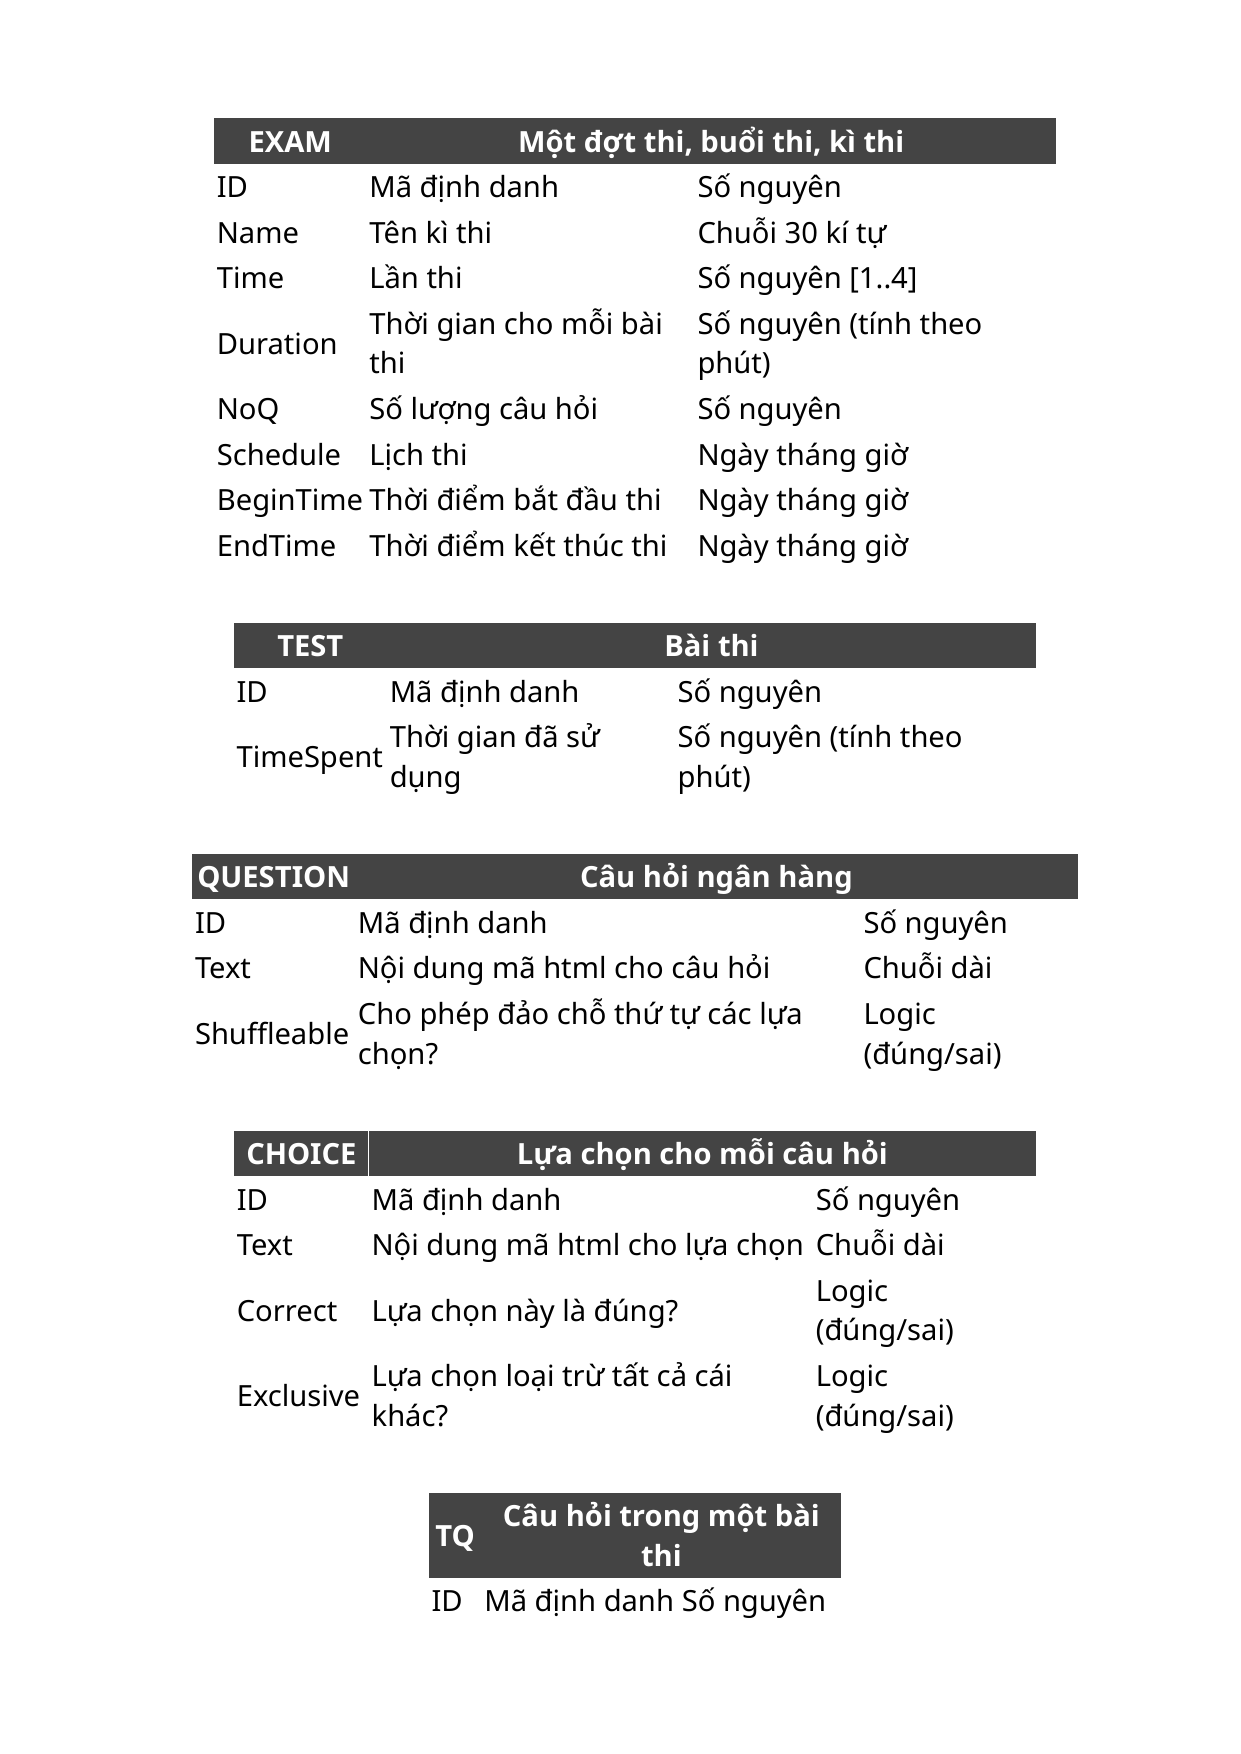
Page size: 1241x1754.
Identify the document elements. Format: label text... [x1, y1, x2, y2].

table_cell Lựa chọn này là đúng? [369, 1267, 813, 1352]
table_cell Chuỗi dài [813, 1222, 1036, 1267]
table_cell ID [234, 1176, 368, 1222]
table_cell Logic (đúng/sai) [860, 990, 1078, 1076]
table_cell Chuỗi dài [860, 945, 1078, 990]
table_cell Ngày tháng giờ [694, 522, 1056, 567]
table_cell Mã định danh [369, 1176, 813, 1222]
table_cell Số nguyên [1..4] [694, 255, 1056, 300]
table_cell Logic (đúng/sai) [813, 1352, 1036, 1437]
table_cell Mã định danh [387, 668, 674, 713]
table_header TEST [234, 623, 387, 668]
table_cell EndTime [214, 522, 366, 567]
table_header QUESTION [192, 854, 355, 899]
table_cell Time [214, 255, 366, 300]
table_cell ID [192, 899, 355, 945]
table_cell Số nguyên (tính theo phút) [694, 300, 1056, 385]
table_header Câu hỏi trong một bài thi [481, 1493, 841, 1578]
table_cell Text [234, 1222, 368, 1267]
table_cell Số nguyên [813, 1176, 1036, 1222]
table_cell Lựa chọn loại trừ tất cả cái khác? [369, 1352, 813, 1437]
table_cell ID [214, 164, 366, 209]
table_cell Correct [234, 1267, 368, 1352]
table_cell BeginTime [214, 476, 366, 522]
table_cell Mã định danh [366, 164, 694, 209]
table_cell Thời gian đã sử dụng [387, 714, 674, 799]
table_cell Schedule [214, 431, 366, 476]
table_cell Ngày tháng giờ [694, 431, 1056, 476]
table_cell Logic (đúng/sai) [813, 1267, 1036, 1352]
table_cell Cho phép đảo chỗ thứ tự các lựa chọn? [355, 990, 860, 1076]
table_cell TimeSpent [234, 714, 387, 799]
table_cell Số nguyên [675, 668, 1036, 713]
table_cell Tên kì thi [366, 209, 694, 255]
table_header Một đợt thi, buổi thi, kì thi [366, 118, 1056, 164]
table_cell Số nguyên (tính theo phút) [675, 714, 1036, 799]
table_cell Thời gian cho mỗi bài thi [366, 300, 694, 385]
table_header TQ [429, 1493, 481, 1578]
table_cell Exclusive [234, 1352, 368, 1437]
table_cell Lần thi [366, 255, 694, 300]
table_cell Mã định danh [481, 1578, 679, 1623]
table_header Câu hỏi ngân hàng [355, 854, 1078, 899]
table_cell Ngày tháng giờ [694, 476, 1056, 522]
table_cell Shuffleable [192, 990, 355, 1076]
table_cell Số nguyên [694, 385, 1056, 431]
table_cell ID [234, 668, 387, 713]
table_cell Số nguyên [679, 1578, 841, 1623]
table_cell Chuỗi 30 kí tự [694, 209, 1056, 255]
table_cell Mã định danh [355, 899, 860, 945]
table_cell Số nguyên [694, 164, 1056, 209]
table_header Bài thi [387, 623, 1036, 668]
table_cell Số lượng câu hỏi [366, 385, 694, 431]
table_cell Text [192, 945, 355, 990]
table_header CHOICE [234, 1131, 368, 1176]
table_cell Name [214, 209, 366, 255]
table_cell Số nguyên [860, 899, 1078, 945]
table_cell Duration [214, 300, 366, 385]
table_cell NoQ [214, 385, 366, 431]
table_cell Thời điểm bắt đầu thi [366, 476, 694, 522]
table_cell Thời điểm kết thúc thi [366, 522, 694, 567]
table_header EXAM [214, 118, 366, 164]
table_cell Nội dung mã html cho câu hỏi [355, 945, 860, 990]
table_header Lựa chọn cho mỗi câu hỏi [369, 1131, 1036, 1176]
table_cell Nội dung mã html cho lựa chọn [369, 1222, 813, 1267]
table_cell Lịch thi [366, 431, 694, 476]
table_cell ID [429, 1578, 481, 1623]
